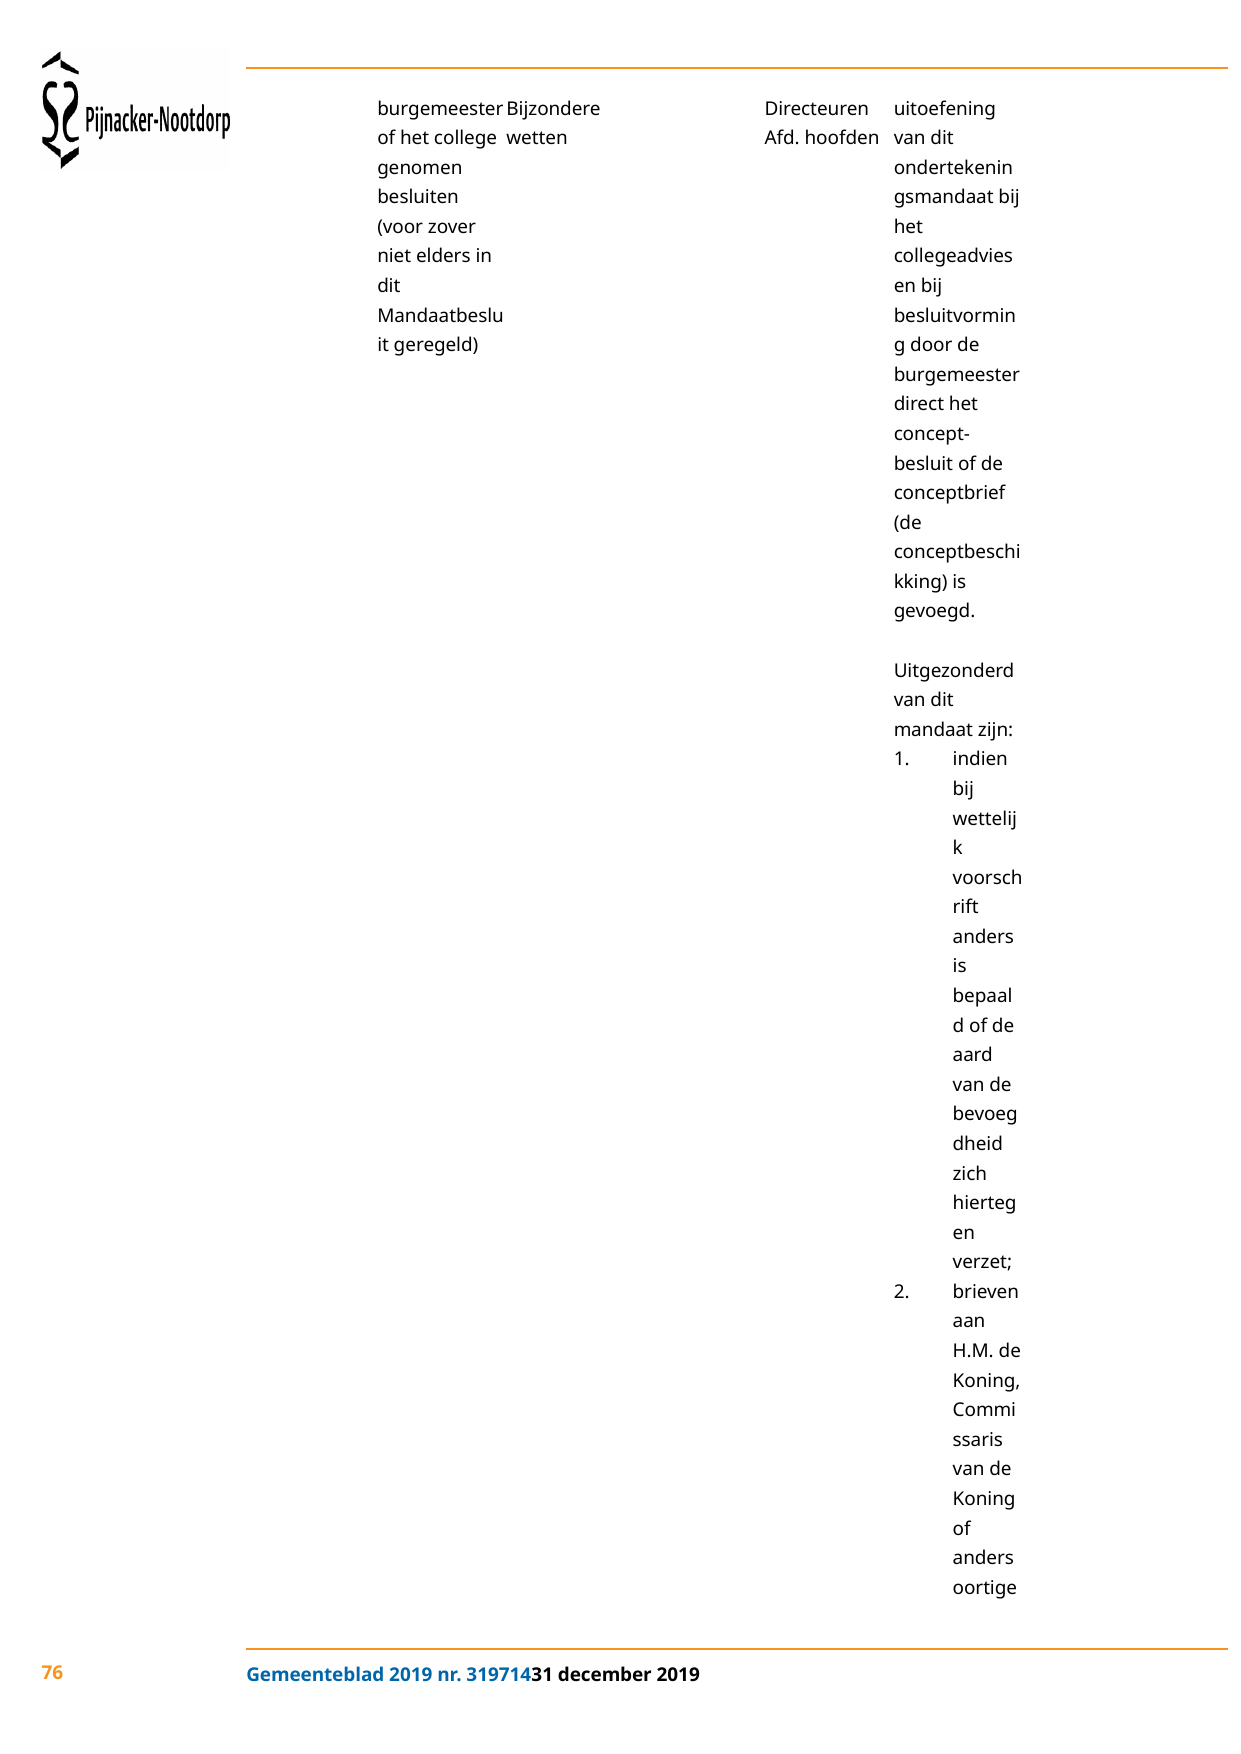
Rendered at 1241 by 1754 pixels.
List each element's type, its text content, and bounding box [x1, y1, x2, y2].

table_cell [1023, 95, 1152, 1600]
table_cell uitoefening van dit ondertekeningsmandaat bij het collegeadvies en bij besluitvorming door de burgemeester direct het concept-besluit of de conceptbrief (de conceptbeschikking) is gevoegd. Uitgezonderd van dit mandaat zijn: indien bij wettelijk voorschrift anders is bepaald of de aard van de bevoegdheid zich hiertegen verzet; brieven aan H.M. de Koning, Commissaris van de Koning of andersoortige [894, 95, 1022, 1600]
table_cell Bijzondere wetten [506, 95, 635, 1600]
table_cell [248, 95, 377, 1600]
table_cell [635, 95, 764, 1600]
picture [41, 47, 231, 172]
table_cell burgemeester of het college genomen besluiten (voor zover niet elders in dit Mandaatbesluit geregeld) [377, 95, 506, 1600]
table_cell Directeuren Afd. hoofden [764, 95, 893, 1600]
